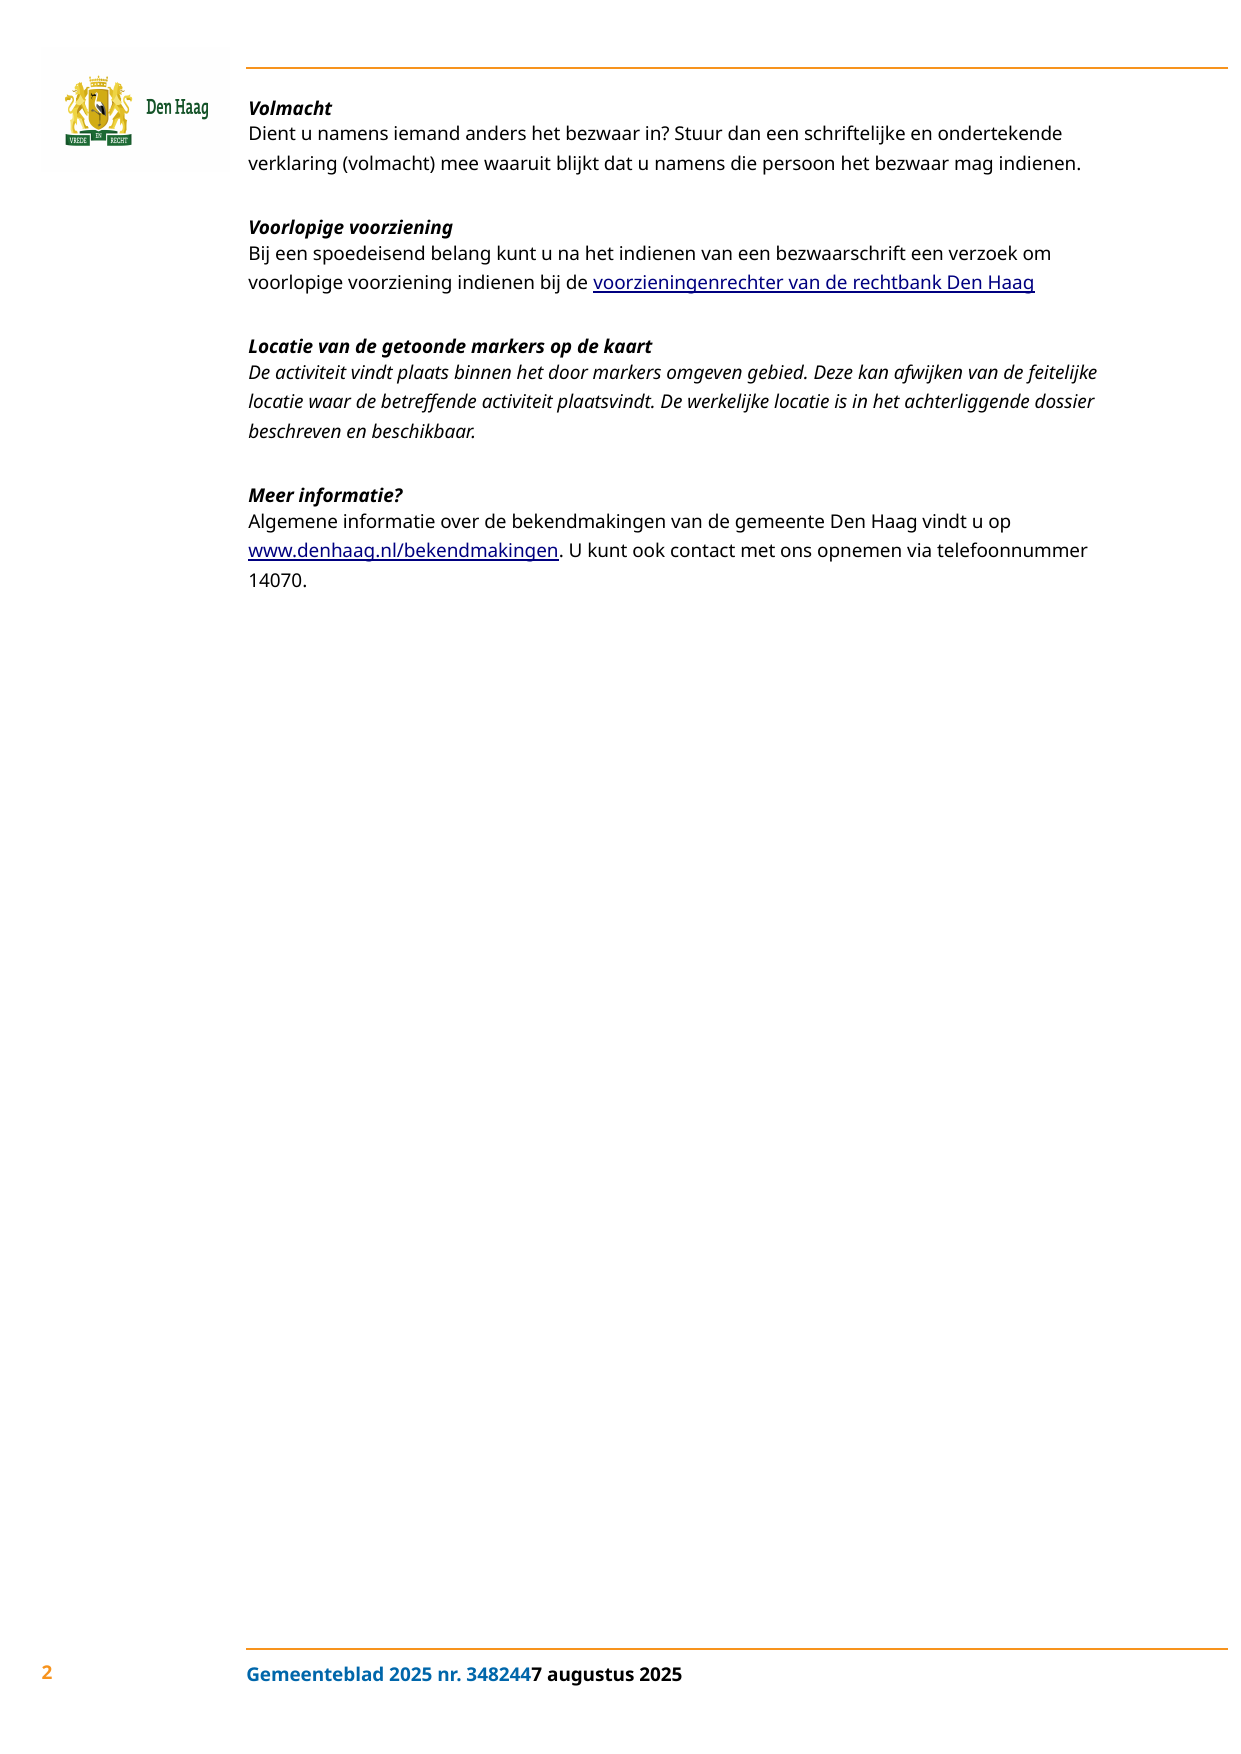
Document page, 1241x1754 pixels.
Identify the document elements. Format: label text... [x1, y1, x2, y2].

text Meer informatie? [248, 482, 1152, 508]
text Locatie van de getoonde markers op de kaart [248, 333, 1152, 359]
text Voorlopige voorziening [248, 214, 1152, 240]
text Volmacht [248, 95, 1152, 121]
text De activiteit vindt plaats binnen het door markers omgeven gebied. Deze kan afwijken van de feitelijke locatie waar de betreffende activiteit plaatsvindt. De werkelijke locatie is in het achterliggende dossier beschreven en beschikbaar. [248, 359, 1152, 444]
text Algemene informatie over de bekendmakingen van de gemeente Den Haag vindt u op www.denhaag.nl/bekendmakingen. U kunt ook contact met ons opnemen via telefoonnummer 14070. [248, 508, 1152, 593]
picture [41, 47, 231, 172]
text Bij een spoedeisend belang kunt u na het indienen van een bezwaarschrift een verzoek om voorlopige voorziening indienen bij de voorzieningenrechter van de rechtbank Den Haag [248, 240, 1152, 295]
text Dient u namens iemand anders het bezwaar in? Stuur dan een schriftelijke en ondertekende verklaring (volmacht) mee waaruit blijkt dat u namens die persoon het bezwaar mag indienen. [248, 121, 1152, 176]
